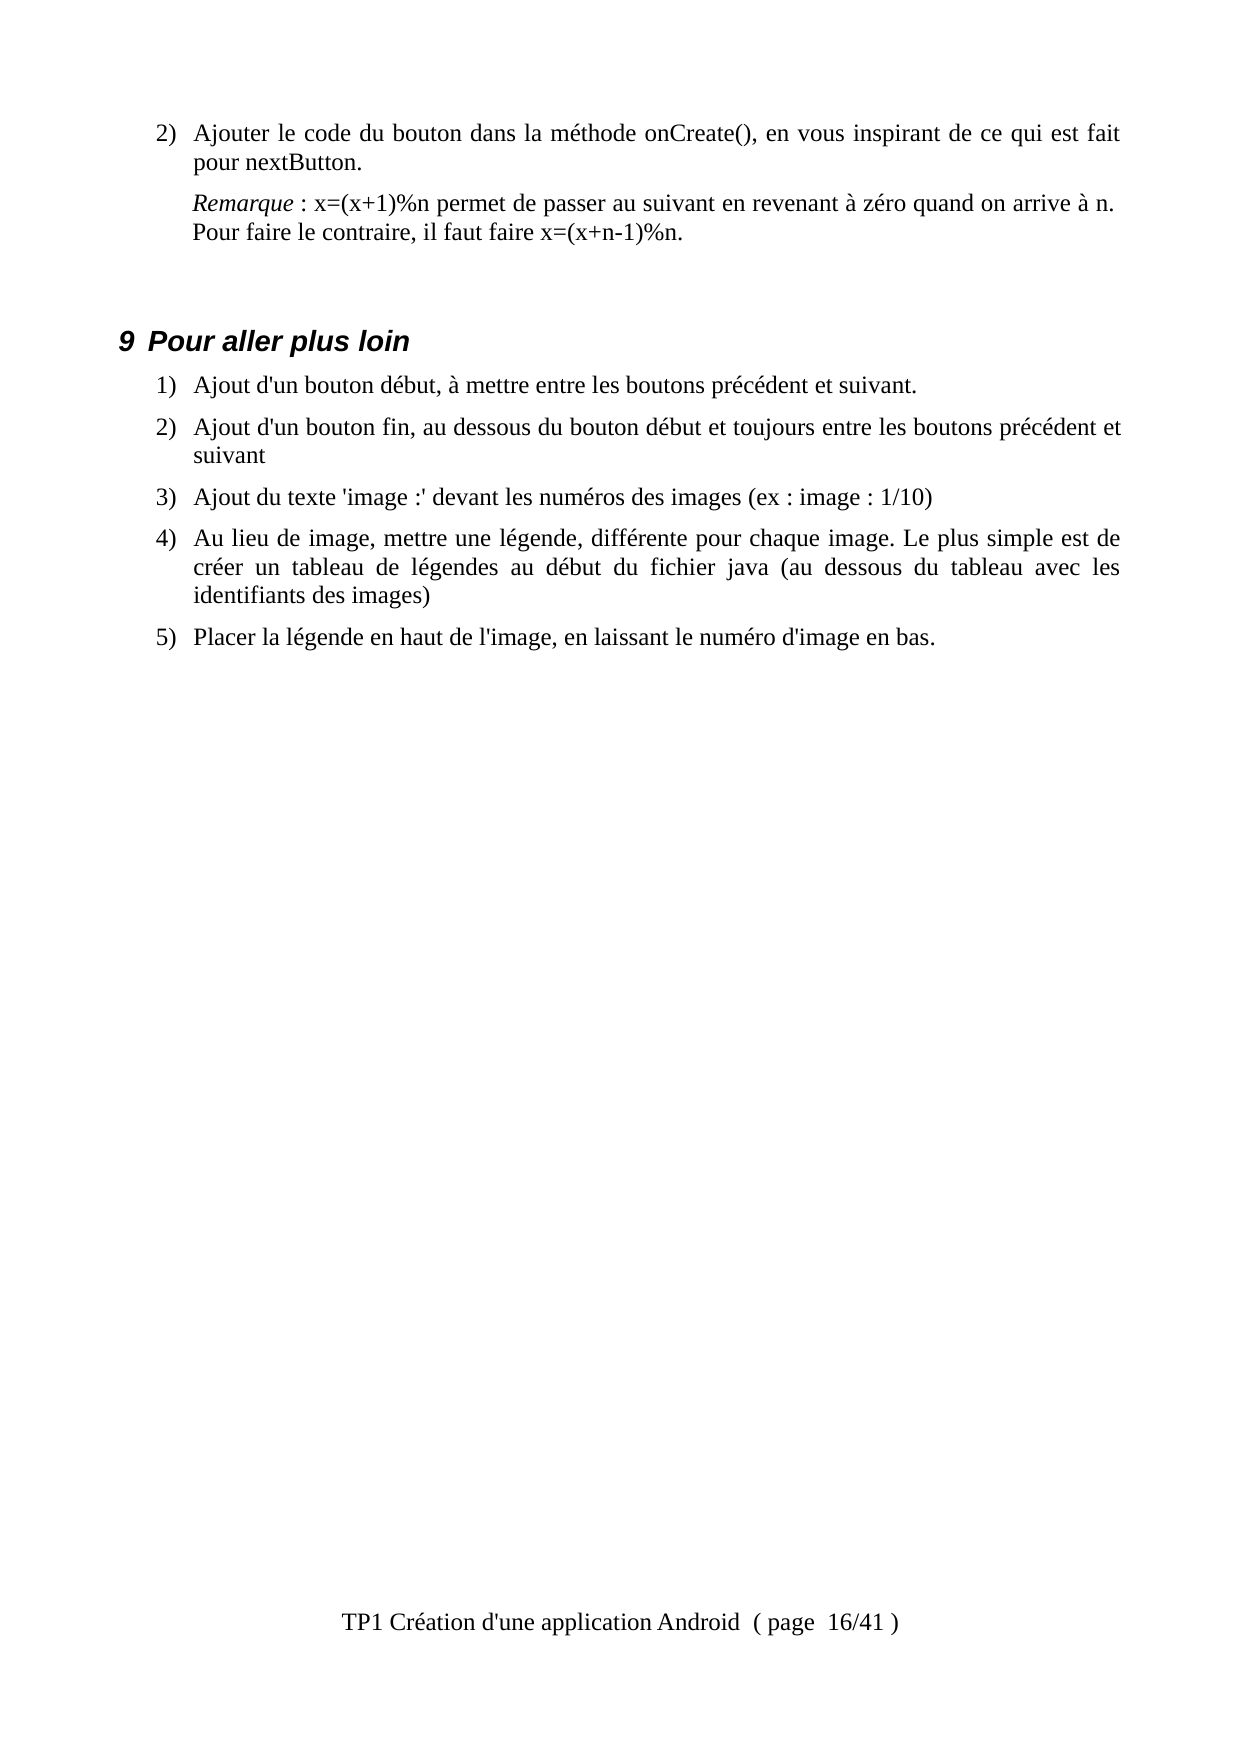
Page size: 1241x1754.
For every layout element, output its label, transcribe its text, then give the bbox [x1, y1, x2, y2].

subtitle Pour aller plus loin [118, 324, 1122, 358]
list Ajouter le code du bouton dans la méthode onCreate(), en vous inspirant de ce qui est fait pour nextButton. [156, 118, 1122, 176]
list Ajout d'un bouton début, à mettre entre les boutons précédent et suivant. [156, 370, 1122, 399]
text Remarque : x=(x+1)%n permet de passer au suivant en revenant à zéro quand on arrive à n. Pour faire le contraire, il faut faire x=(x+n-1)%n. [118, 188, 1122, 246]
list Au lieu de image, mettre une légende, différente pour chaque image. Le plus simple est de créer un tableau de légendes au début du fichier java (au dessous du tableau avec les identifiants des images) [156, 523, 1122, 609]
list Ajout d'un bouton fin, au dessous du bouton début et toujours entre les boutons précédent et suivant [156, 412, 1122, 469]
list Placer la légende en haut de l'image, en laissant le numéro d'image en bas. [156, 622, 1122, 650]
list Ajout du texte 'image :' devant les numéros des images (ex : image : 1/10) [156, 482, 1122, 510]
